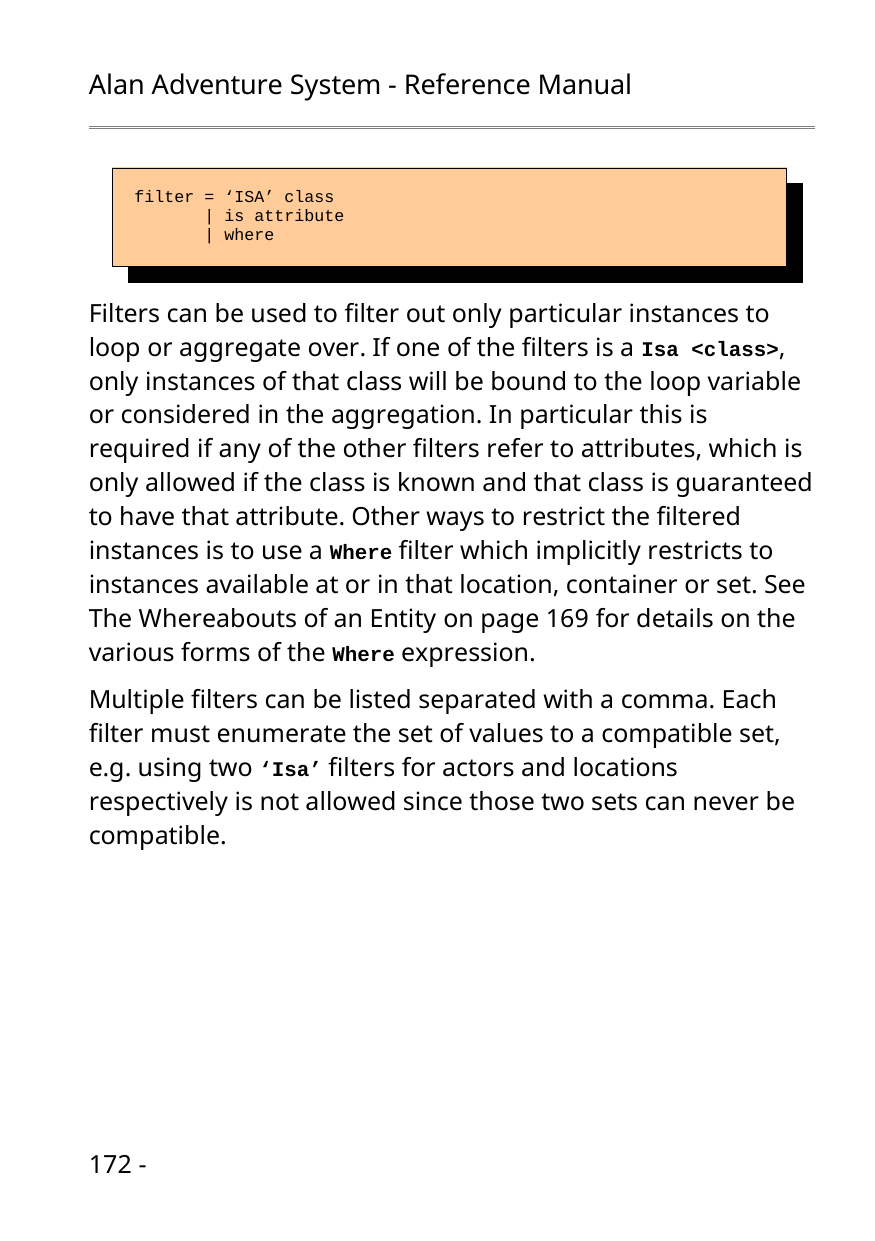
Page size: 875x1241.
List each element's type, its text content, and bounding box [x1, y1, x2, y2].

text filter = ‘ISA’ class | is attribute | where [113, 169, 786, 266]
text Multiple filters can be listed separated with a comma. Each filter must enumerate the set of values to a compatible set, e.g. using two ‘Isa’ filters for actors and locations respectively is not allowed since those two sets can never be compatible. [88, 682, 815, 852]
text Filters can be used to filter out only particular instances to loop or aggregate over. If one of the filters is a Isa <class>, only instances of that class will be bound to the loop variable or considered in the aggregation. In particular this is required if any of the other filters refer to attributes, which is only allowed if the class is known and that class is guaranteed to have that attribute. Other ways to restrict the filtered instances is to use a Where filter which implicitly restricts to instances available at or in that location, container or set. See The Whereabouts of an Entity on page 131 for details on the various forms of the Where expression. [88, 296, 815, 669]
